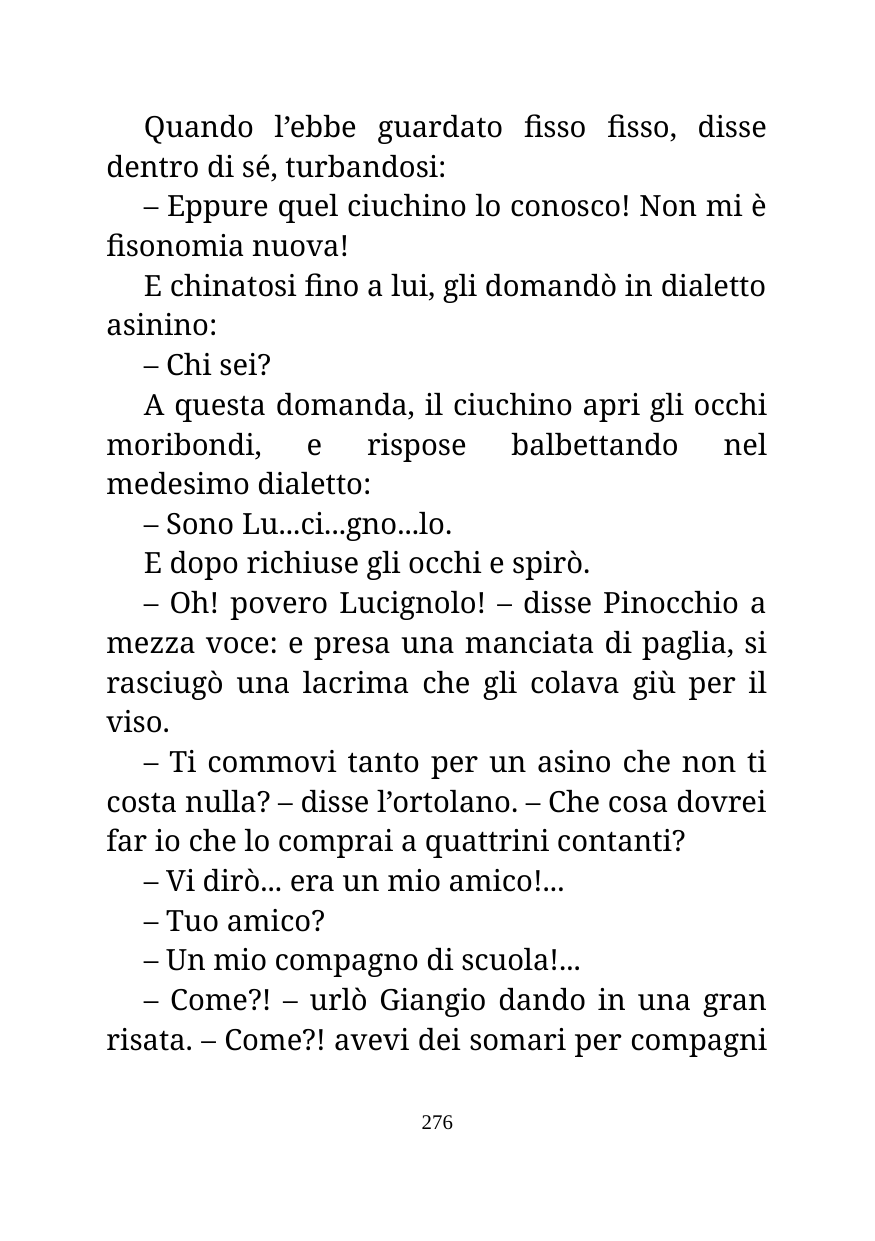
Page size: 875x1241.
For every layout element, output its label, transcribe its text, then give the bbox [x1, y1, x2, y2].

text – Oh! povero Lucignolo! – disse Pinocchio a mezza voce: e presa una manciata di paglia, si rasciugò una lacrima che gli colava giù per il viso. [106, 582, 768, 741]
text – Sono Lu...ci...gno...lo. [106, 503, 768, 543]
text E dopo richiuse gli occhi e spirò. [106, 543, 768, 582]
text – Come?! – urlò Giangio dando in una gran risata. – Come?! avevi dei somari per compagni [106, 979, 768, 1059]
text – Un mio compagno di scuola!... [106, 940, 768, 979]
text – Chi sei? [106, 344, 768, 384]
text – Ti commovi tanto per un asino che non ti costa nulla? – disse l’ortolano. – Che cosa dovrei far io che lo comprai a quattrini contanti? [106, 741, 768, 860]
text Quando l’ebbe guardato fisso fisso, disse dentro di sé, turbandosi: [106, 106, 768, 186]
text – Vi dirò... era un mio amico!... [106, 860, 768, 900]
text A questa domanda, il ciuchino apri gli occhi moribondi, e rispose balbettando nel medesimo dialetto: [106, 384, 768, 503]
text – Eppure quel ciuchino lo conosco! Non mi è fisonomia nuova! [106, 186, 768, 265]
text E chinatosi fino a lui, gli domandò in dialetto asinino: [106, 265, 768, 344]
text – Tuo amico? [106, 900, 768, 940]
